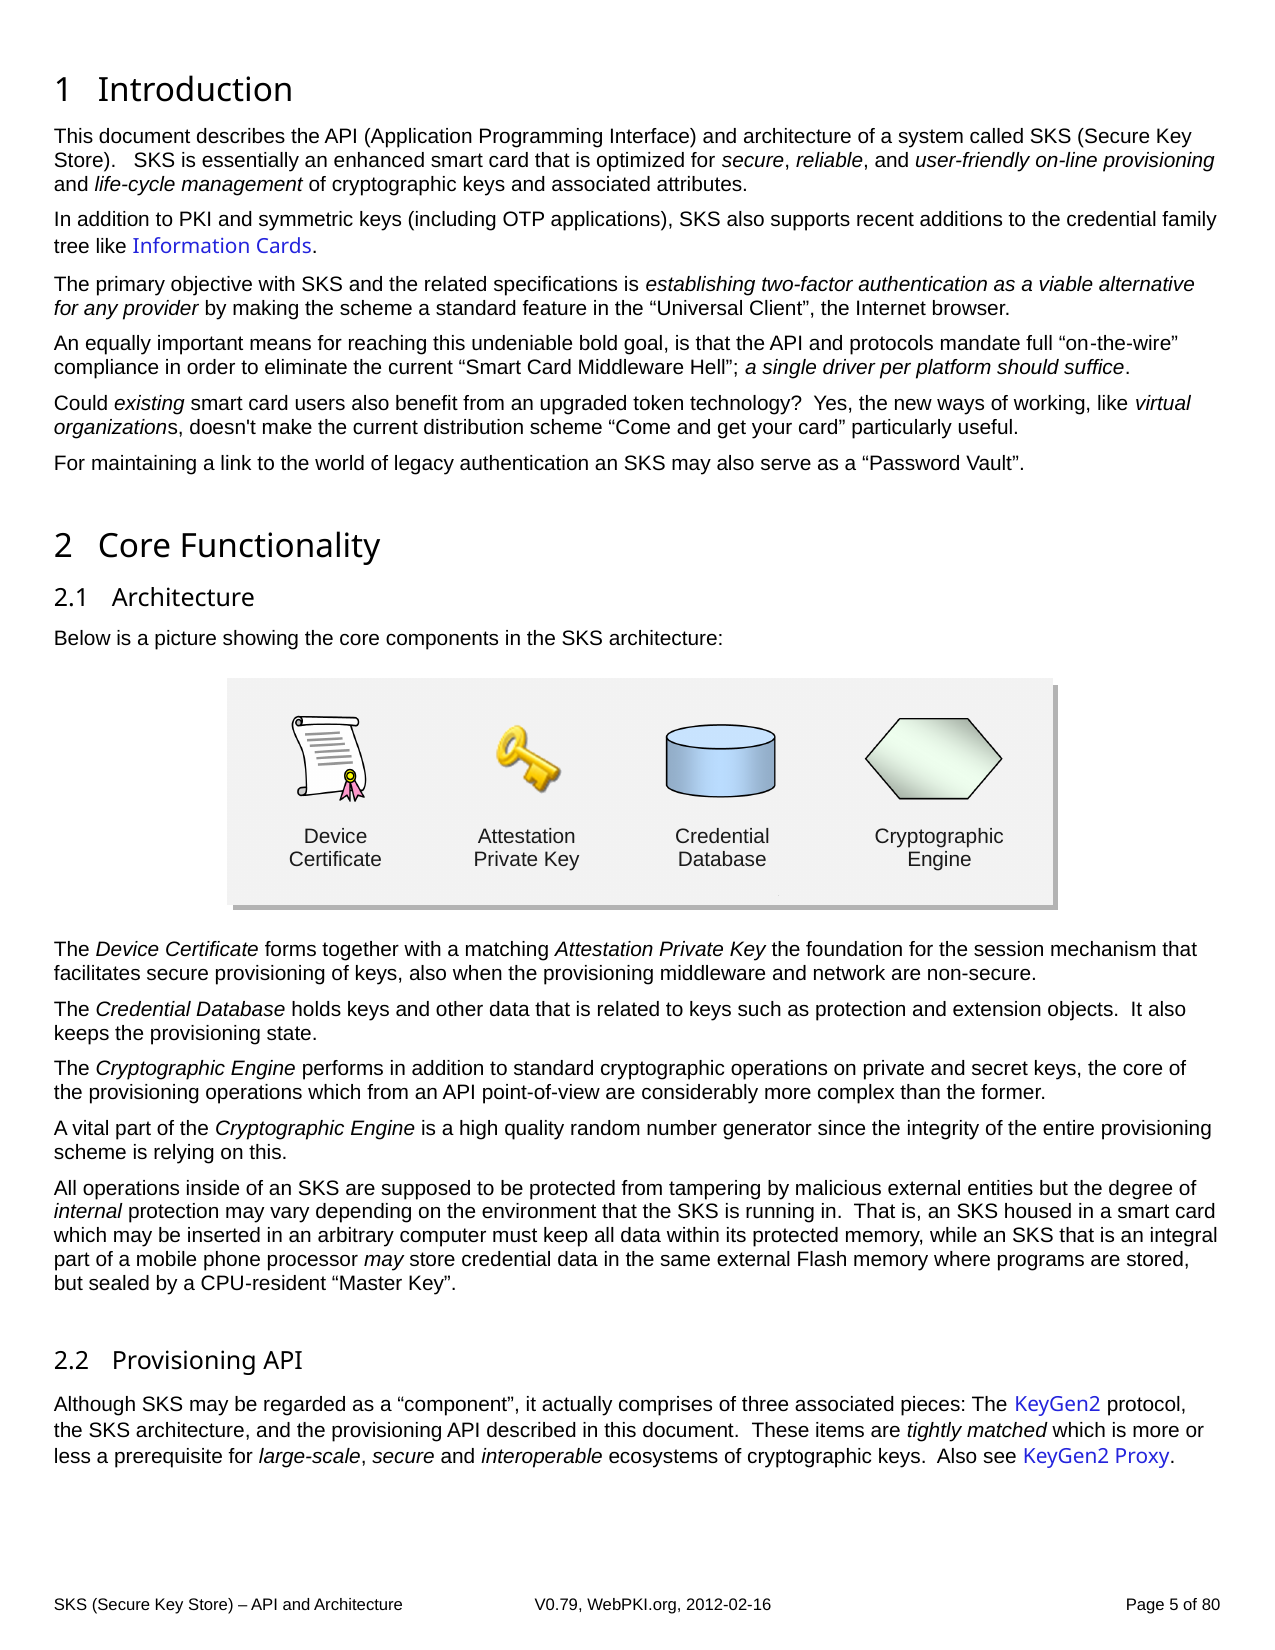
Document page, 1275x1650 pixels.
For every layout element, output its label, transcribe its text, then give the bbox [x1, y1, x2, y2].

text The Cryptographic Engine performs in addition to standard cryptographic operations on private and secret keys, the core of the provisioning operations which from an API point-of-view are considerably more complex than the former. [54, 1056, 1221, 1104]
text An equally important means for reaching this undeniable bold goal, is that the API and protocols mandate full “on‑the‑wire” compliance in order to eliminate the current “Smart Card Middleware Hell”; a single driver per platform should suffice. [54, 331, 1221, 379]
text For maintaining a link to the world of legacy authentication an SKS may also serve as a “Password Vault”. [54, 450, 1221, 474]
text The Device Certificate forms together with a matching Attestation Private Key the foundation for the session mechanism that facilitates secure provisioning of keys, also when the provisioning middleware and network are non-secure. [54, 662, 1221, 984]
text This document describes the API (Application Programming Interface) and architecture of a system called SKS (Secure Key Store). SKS is essentially an enhanced smart card that is optimized for secure, reliable, and user-friendly on-line provisioning and life-cycle management of cryptographic keys and associated attributes. [54, 123, 1221, 195]
text Although SKS may be regarded as a “component”, it actually comprises of three associated pieces: The KeyGen2 protocol, the SKS architecture, and the provisioning API described in this document. These items are tightly matched which is more or less a prerequisite for large-scale, secure and interoperable ecosystems of cryptographic keys. Also see KeyGen2 Proxy. [54, 1389, 1221, 1470]
subtitle Provisioning API [54, 1343, 1221, 1377]
text Below is a picture showing the core components in the SKS architecture: [54, 626, 1221, 650]
subtitle Architecture [54, 580, 1221, 614]
text In addition to PKI and symmetric keys (including OTP applications), SKS also supports recent additions to the credential family tree like Information Cards. [54, 207, 1221, 259]
text Could existing smart card users also benefit from an upgraded token technology? Yes, the new ways of working, like virtual organizations, doesn't make the current distribution scheme “Come and get your card” particularly useful. [54, 391, 1221, 439]
text The primary objective with SKS and the related specifications is establishing two-factor authentication as a viable alternative for any provider by making the scheme a standard feature in the “Universal Client”, the Internet browser. [54, 271, 1221, 319]
subtitle Introduction [54, 66, 1221, 111]
subtitle Core Functionality [54, 522, 1221, 567]
text All operations inside of an SKS are supposed to be protected from tampering by malicious external entities but the degree of internal protection may vary depending on the environment that the SKS is running in. That is, an SKS housed in a smart card which may be inserted in an arbitrary computer must keep all data within its protected memory, while an SKS that is an integral part of a mobile phone processor may store credential data in the same external Flash memory where programs are stored, but sealed by a CPU‑resident “Master Key”. [54, 1175, 1221, 1295]
text A vital part of the Cryptographic Engine is a high quality random number generator since the integrity of the entire provisioning scheme is relying on this. [54, 1116, 1221, 1164]
text The Credential Database holds keys and other data that is related to keys such as protection and extension objects. It also keeps the provisioning state. [54, 996, 1221, 1044]
